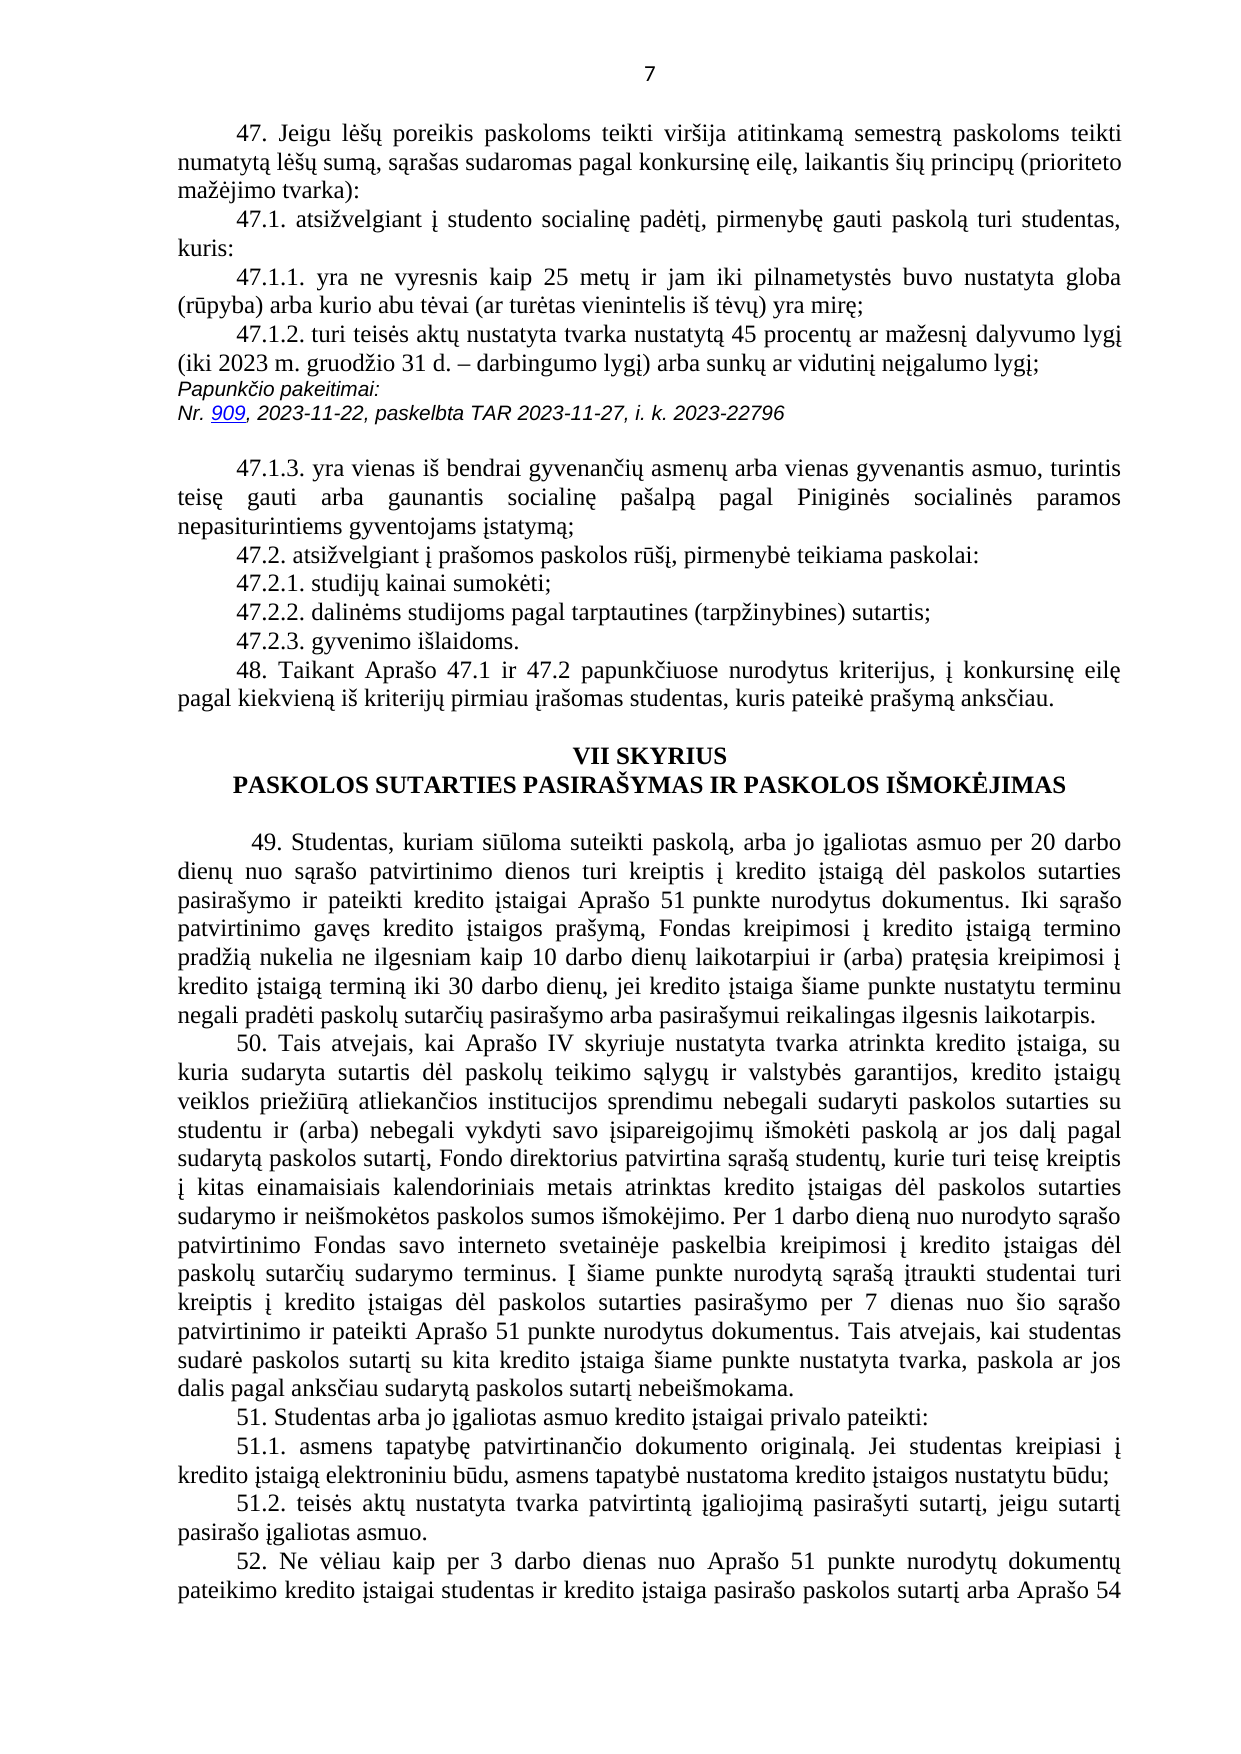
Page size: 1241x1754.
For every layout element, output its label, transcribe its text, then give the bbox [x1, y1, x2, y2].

text 51.2. teisės aktų nustatyta tvarka patvirtintą įgaliojimą pasirašyti sutartį, jeigu sutartį pasirašo įgaliotas asmuo. [177, 1488, 1122, 1546]
text 47.1.3. yra vienas iš bendrai gyvenančių asmenų arba vienas gyvenantis asmuo, turintis teisę gauti arba gaunantis socialinę pašalpą pagal Piniginės socialinės paramos nepasiturintiems gyventojams įstatymą; [177, 453, 1122, 540]
text 47.1. atsižvelgiant į studento socialinę padėtį, pirmenybę gauti paskolą turi studentas, kuris: [177, 204, 1122, 262]
text 47. Jeigu lėšų poreikis paskoloms teikti viršija atitinkamą semestrą paskoloms teikti numatytą lėšų sumą, sąrašas sudaromas pagal konkursinę eilę, laikantis šių principų (prioriteto mažėjimo tvarka): [177, 118, 1122, 204]
text 47.1.2. turi teisės aktų nustatyta tvarka nustatytą 45 procentų ar mažesnį dalyvumo lygį (iki 2023 m. gruodžio 31 d. – darbingumo lygį) arba sunkų ar vidutinį neįgalumo lygį; [177, 319, 1122, 377]
text PASKOLOS SUTARTIES PASIRAŠYMAS IR PASKOLOS IŠMOKĖJIMAS [177, 770, 1122, 798]
text 47.1.1. yra ne vyresnis kaip 25 metų ir jam iki pilnametystės buvo nustatyta globa (rūpyba) arba kurio abu tėvai (ar turėtas vienintelis iš tėvų) yra mirę; [177, 262, 1122, 319]
text Papunkčio pakeitimai: [177, 377, 1122, 401]
text 48. Taikant Aprašo 47.1 ir 47.2 papunkčiuose nurodytus kriterijus, į konkursinę eilę pagal kiekvieną iš kriterijų pirmiau įrašomas studentas, kuris pateikė prašymą anksčiau. [177, 655, 1122, 712]
text 50. Tais atvejais, kai Aprašo IV skyriuje nustatyta tvarka atrinkta kredito įstaiga, su kuria sudaryta sutartis dėl paskolų teikimo sąlygų ir valstybės garantijos, kredito įstaigų veiklos priežiūrą atliekančios institucijos sprendimu nebegali sudaryti paskolos sutarties su studentu ir (arba) nebegali vykdyti savo įsipareigojimų išmokėti paskolą ar jos dalį pagal sudarytą paskolos sutartį, Fondo direktorius patvirtina sąrašą studentų, kurie turi teisę kreiptis į kitas einamaisiais kalendoriniais metais atrinktas kredito įstaigas dėl paskolos sutarties sudarymo ir neišmokėtos paskolos sumos išmokėjimo. Per 1 darbo dieną nuo nurodyto sąrašo patvirtinimo Fondas savo interneto svetainėje paskelbia kreipimosi į kredito įstaigas dėl paskolų sutarčių sudarymo terminus. Į šiame punkte nurodytą sąrašą įtraukti studentai turi kreiptis į kredito įstaigas dėl paskolos sutarties pasirašymo per 7 dienas nuo šio sąrašo patvirtinimo ir pateikti Aprašo 51 punkte nurodytus dokumentus. Tais atvejais, kai studentas sudarė paskolos sutartį su kita kredito įstaiga šiame punkte nustatyta tvarka, paskola ar jos dalis pagal anksčiau sudarytą paskolos sutartį nebeišmokama. [177, 1028, 1122, 1402]
text 47.2. atsižvelgiant į prašomos paskolos rūšį, pirmenybė teikiama paskolai: [177, 540, 1122, 568]
text 47.2.2. dalinėms studijoms pagal tarptautines (tarpžinybines) sutartis; [177, 597, 1122, 626]
text Nr. 909, 2023-11-22, paskelbta TAR 2023-11-27, i. k. 2023-22796 [177, 401, 1122, 425]
text 52. Ne vėliau kaip per 3 darbo dienas nuo Aprašo 51 punkte nurodytų dokumentų pateikimo kredito įstaigai studentas ir kredito įstaiga pasirašo paskolos sutartį arba Aprašo 54 [177, 1546, 1122, 1603]
text 49. Studentas, kuriam siūloma suteikti paskolą, arba jo įgaliotas asmuo per 20 darbo dienų nuo sąrašo patvirtinimo dienos turi kreiptis į kredito įstaigą dėl paskolos sutarties pasirašymo ir pateikti kredito įstaigai Aprašo 51 punkte nurodytus dokumentus. Iki sąrašo patvirtinimo gavęs kredito įstaigos prašymą, Fondas kreipimosi į kredito įstaigą termino pradžią nukelia ne ilgesniam kaip 10 darbo dienų laikotarpiui ir (arba) pratęsia kreipimosi į kredito įstaigą terminą iki 30 darbo dienų, jei kredito įstaiga šiame punkte nustatytu terminu negali pradėti paskolų sutarčių pasirašymo arba pasirašymui reikalingas ilgesnis laikotarpis. [177, 827, 1122, 1028]
text VII SKYRIUS [177, 741, 1122, 770]
text 47.2.1. studijų kainai sumokėti; [177, 568, 1122, 597]
text 51.1. asmens tapatybę patvirtinančio dokumento originalą. Jei studentas kreipiasi į kredito įstaigą elektroniniu būdu, asmens tapatybė nustatoma kredito įstaigos nustatytu būdu; [177, 1431, 1122, 1488]
text 51. Studentas arba jo įgaliotas asmuo kredito įstaigai privalo pateikti: [177, 1402, 1122, 1431]
text 47.2.3. gyvenimo išlaidoms. [177, 626, 1122, 655]
